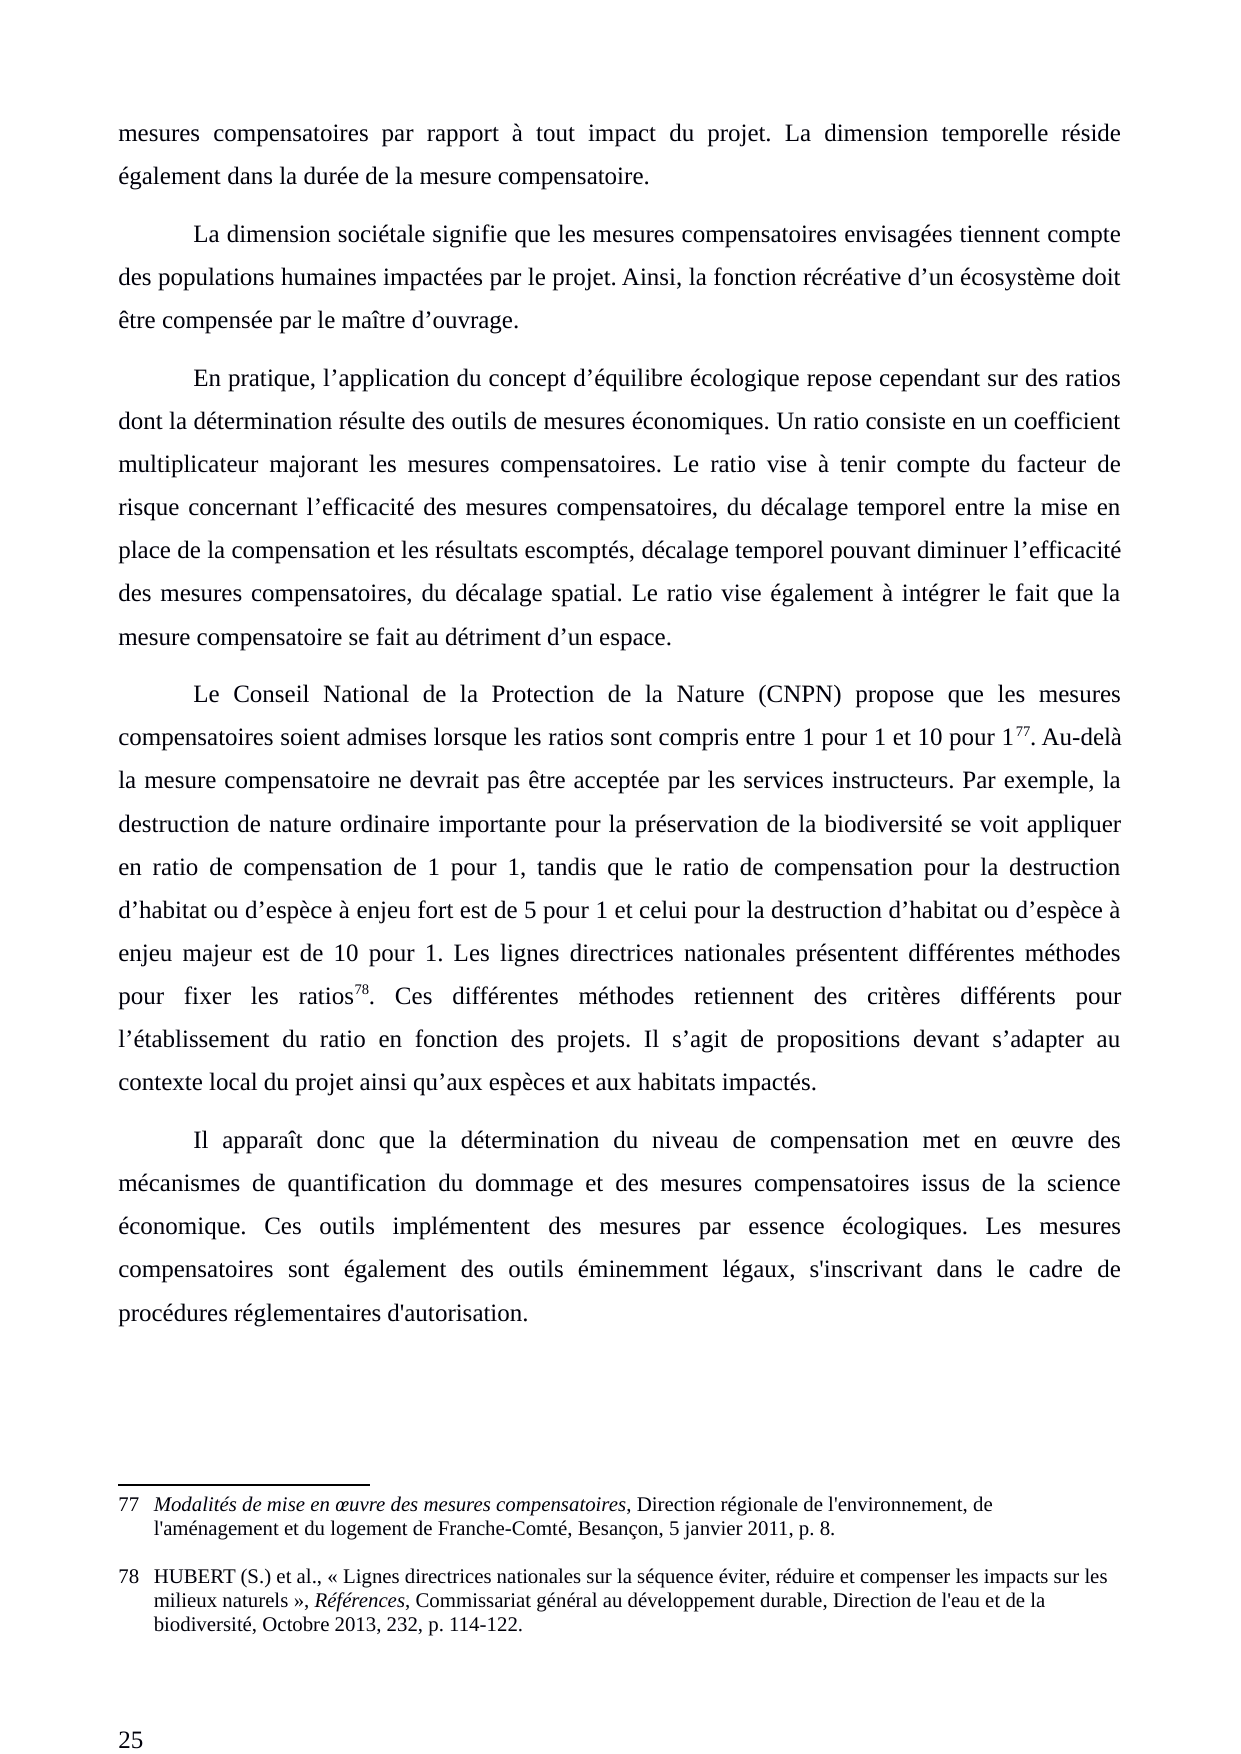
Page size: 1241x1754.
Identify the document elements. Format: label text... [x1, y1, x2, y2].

text mesures compensatoires par rapport à tout impact du projet. La dimension temporelle réside également dans la durée de la mesure compensatoire. [118, 118, 1122, 190]
text Il apparaît donc que la détermination du niveau de compensation met en œuvre des mécanismes de quantification du dommage et des mesures compensatoires issus de la science économique. Ces outils implémentent des mesures par essence écologiques. Les mesures compensatoires sont également des outils éminemment légaux, s'inscrivant dans le cadre de procédures réglementaires d'autorisation. [118, 1125, 1122, 1326]
text La dimension sociétale signifie que les mesures compensatoires envisagées tiennent compte des populations humaines impactées par le projet. Ainsi, la fonction récréative d’un écosystème doit être compensée par le maître d’ouvrage. [118, 219, 1122, 334]
text Modalités de mise en œuvre des mesures compensatoires, Direction régionale de l'environnement, de l'aménagement et du logement de Franche-Comté, Besançon, 5 janvier 2011, p. 8. [118, 1491, 1122, 1539]
text En pratique, l’application du concept d’équilibre écologique repose cependant sur des ratios dont la détermination résulte des outils de mesures économiques. Un ratio consiste en un coefficient multiplicateur majorant les mesures compensatoires. Le ratio vise à tenir compte du facteur de risque concernant l’efficacité des mesures compensatoires, du décalage temporel entre la mise en place de la compensation et les résultats escomptés, décalage temporel pouvant diminuer l’efficacité des mesures compensatoires, du décalage spatial. Le ratio vise également à intégrer le fait que la mesure compensatoire se fait au détriment d’un espace. [118, 363, 1122, 650]
text HUBERT (S.) et al., « Lignes directrices nationales sur la séquence éviter, réduire et compenser les impacts sur les milieux naturels », Références, Commissariat général au développement durable, Direction de l'eau et de la biodiversité, Octobre 2013, 232, p. 114-122. [118, 1564, 1122, 1636]
text Le Conseil National de la Protection de la Nature (CNPN) propose que les mesures compensatoires soient admises lorsque les ratios sont compris entre 1 pour 1 et 10 pour 1. Au-delà la mesure compensatoire ne devrait pas être acceptée par les services instructeurs. Par exemple, la destruction de nature ordinaire importante pour la préservation de la biodiversité se voit appliquer en ratio de compensation de 1 pour 1, tandis que le ratio de compensation pour la destruction d’habitat ou d’espèce à enjeu fort est de 5 pour 1 et celui pour la destruction d’habitat ou d’espèce à enjeu majeur est de 10 pour 1. Les lignes directrices nationales présentent différentes méthodes pour fixer les ratios. Ces différentes méthodes retiennent des critères différents pour l’établissement du ratio en fonction des projets. Il s’agit de propositions devant s’adapter au contexte local du projet ainsi qu’aux espèces et aux habitats impactés. [118, 679, 1122, 1096]
